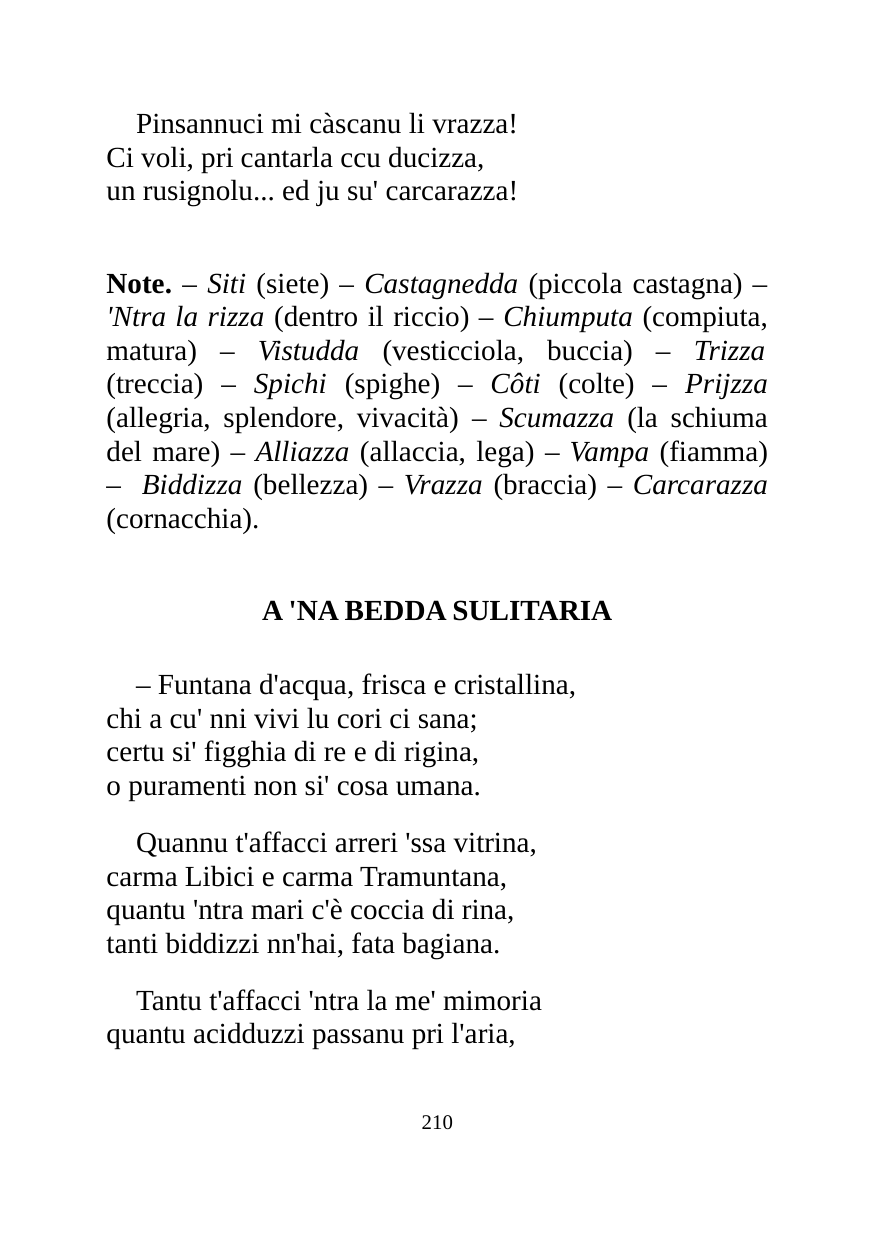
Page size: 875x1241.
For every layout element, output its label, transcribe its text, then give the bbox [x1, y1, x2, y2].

text – Funtana d'acqua, frisca e cristallina, [106, 667, 768, 701]
text carma Libici e carma Tramuntana, [106, 859, 768, 892]
text Tantu t'affacci 'ntra la me' mimoria [106, 983, 768, 1016]
text Ci voli, pri cantarla ccu ducizza, [106, 140, 768, 173]
text certu si' figghia di re e di rigina, [106, 734, 768, 768]
text chi a cu' nni vivi lu cori ci sana; [106, 701, 768, 734]
text Quannu t'affacci arreri 'ssa vitrina, [106, 825, 768, 859]
text quantu 'ntra mari c'è coccia di rina, [106, 892, 768, 926]
text A 'NA BEDDA SULITARIA [106, 593, 768, 627]
text Pinsannuci mi càscanu li vrazza! [106, 106, 768, 140]
text tanti biddizzi nn'hai, fata bagiana. [106, 926, 768, 959]
text quantu acidduzzi passanu pri l'aria, [106, 1016, 768, 1050]
text un rusignolu... ed ju su' carcarazza! [106, 173, 768, 207]
text o puramenti non si' cosa umana. [106, 768, 768, 801]
text Note. – Siti (siete) – Castagnedda (piccola castagna) – 'Ntra la rizza (dentro il riccio) – Chiumputa (compiuta, matura) – Vistudda (vesticciola, buccia) – Trizza (treccia) – Spichi (spighe) – Côti (colte) – Prijzza (allegria, splendore, vivacità) – Scumazza (la schiuma del mare) – Alliazza (allaccia, lega) – Vampa (fiamma) – Biddizza (bellezza) – Vrazza (braccia) – Carcarazza (cornacchia). [106, 266, 768, 534]
